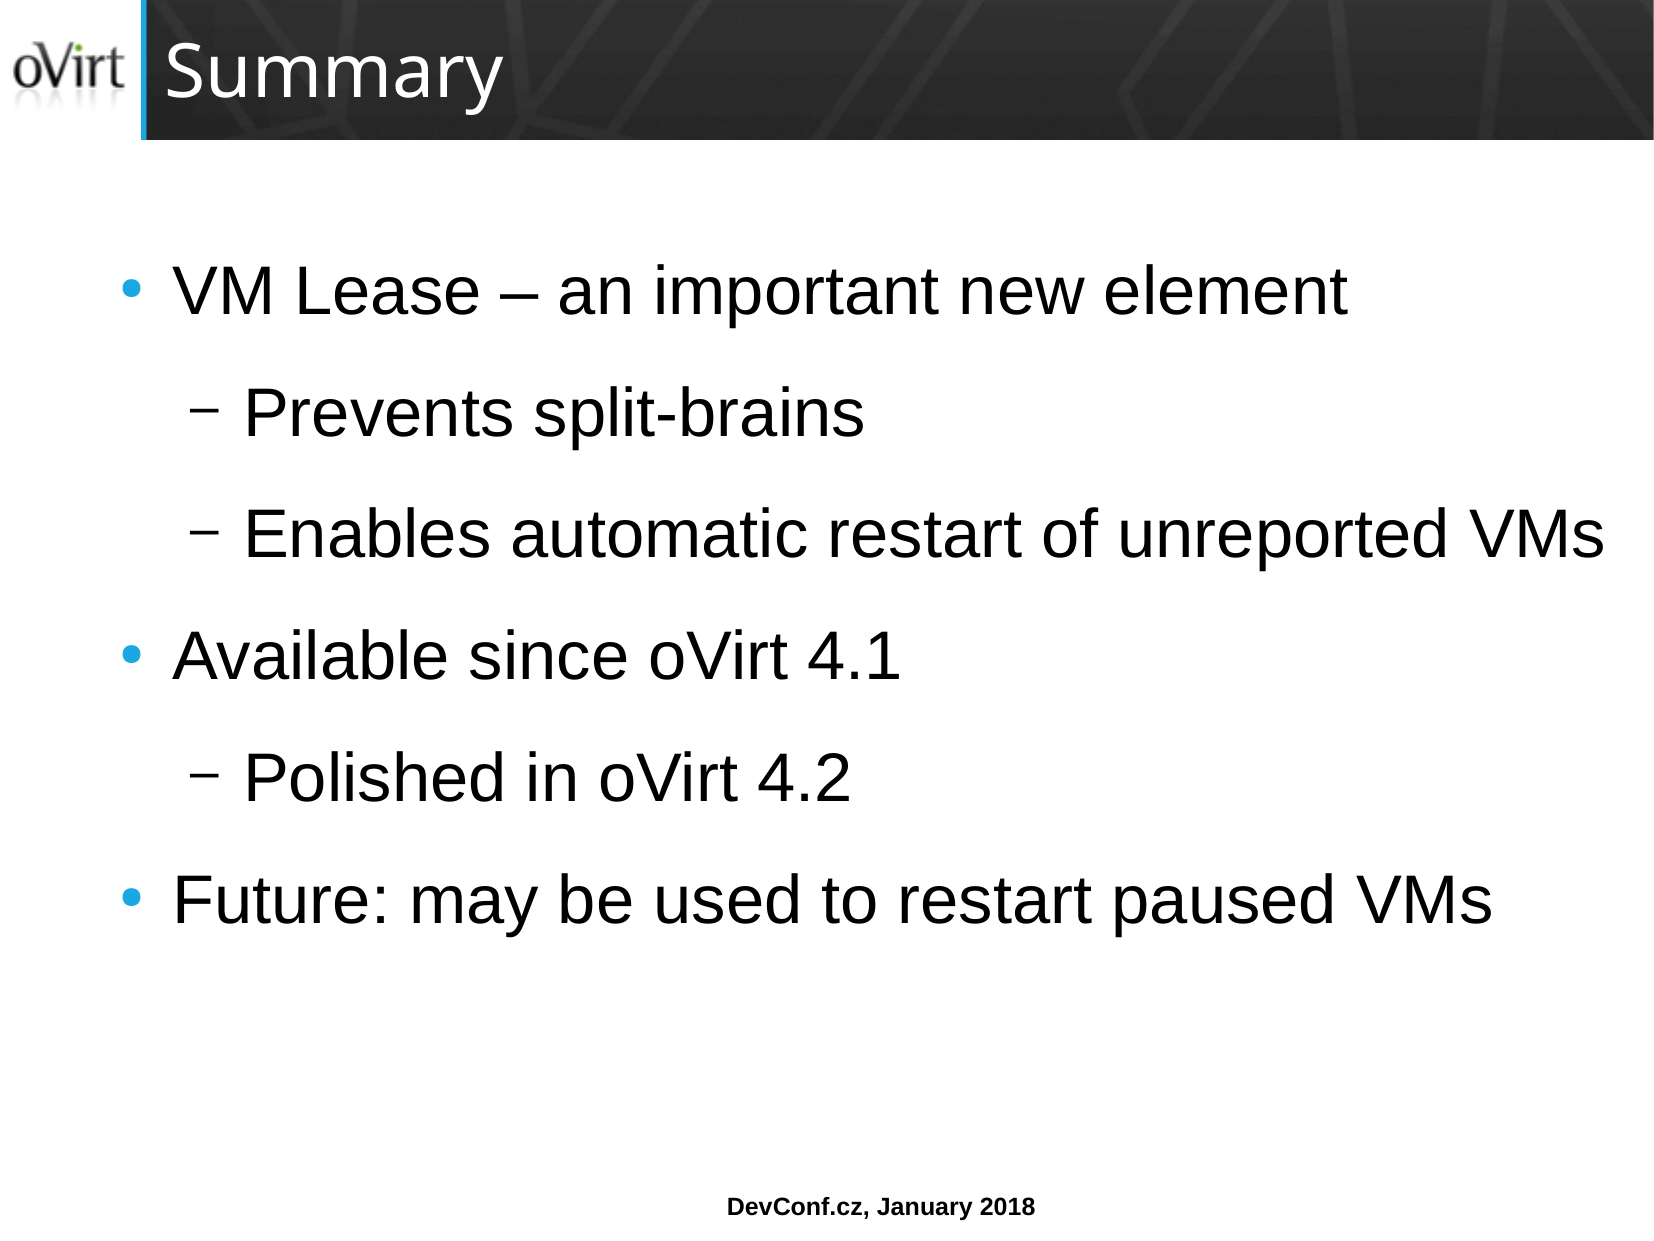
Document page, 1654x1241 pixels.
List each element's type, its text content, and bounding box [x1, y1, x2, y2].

text_box VM Lease – an important new element Prevents split-brains Enables automatic restart of unreported VMs Available since oVirt 4.1 Polished in oVirt 4.2 Future: may be used to restart paused VMs [86, 244, 1636, 1126]
title Summary [164, 11, 1653, 126]
picture [0, 0, 1654, 140]
